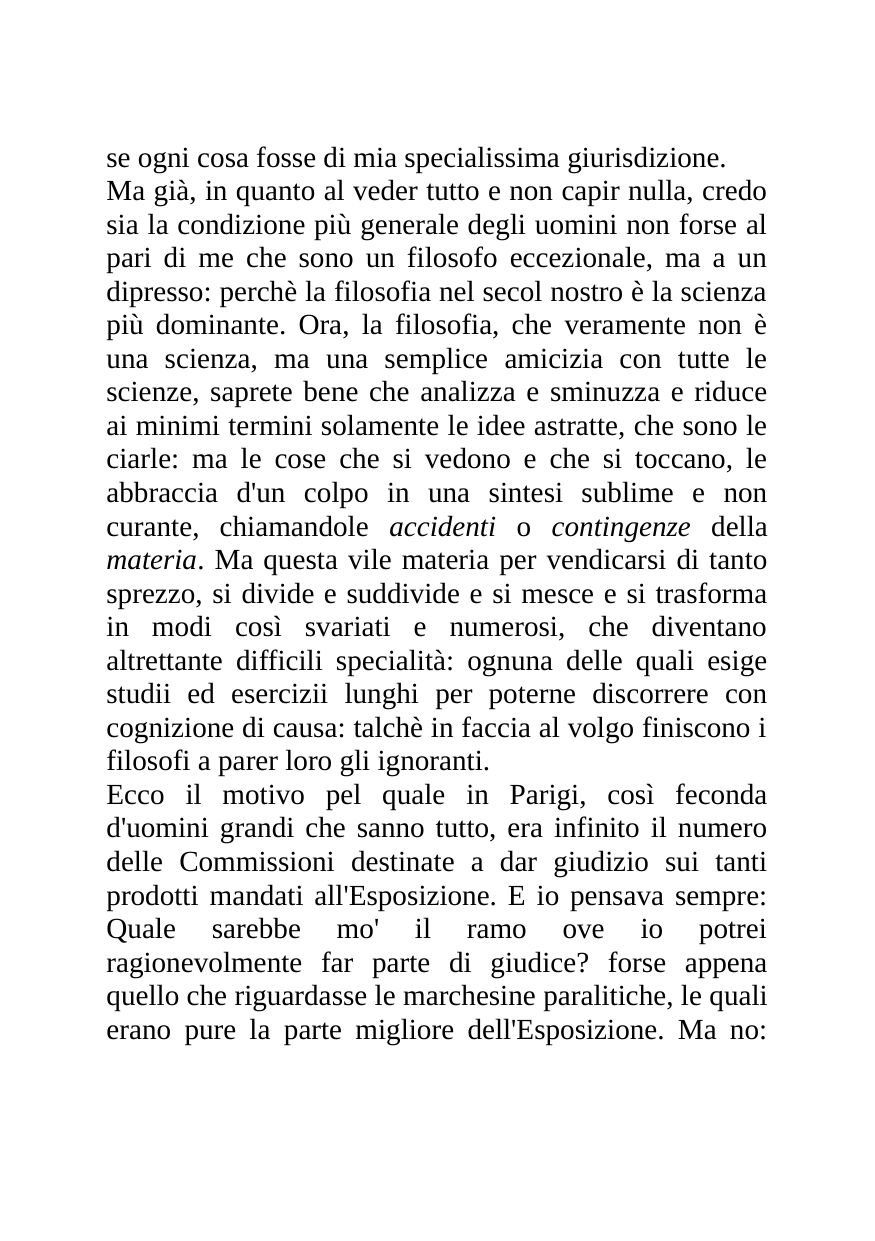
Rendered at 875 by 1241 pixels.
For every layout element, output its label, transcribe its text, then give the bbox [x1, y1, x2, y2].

text se ogni cosa fosse di mia specialissima giurisdizione. [106, 140, 768, 173]
text Ecco il motivo pel quale in Parigi, così feconda d'uomini grandi che sanno tutto, era infinito il numero delle Commissioni destinate a dar giudizio sui tanti prodotti mandati all'Esposizione. E io pensava sempre: Quale sarebbe mo' il ramo ove io potrei ragionevolmente far parte di giudice? forse appena quello che riguardasse le marchesine paralitiche, le quali erano pure la parte migliore dell'Esposizione. Ma no: [106, 777, 768, 1045]
text Ma già, in quanto al veder tutto e non capir nulla, credo sia la condizione più generale degli uomini non forse al pari di me che sono un filosofo eccezionale, ma a un dipresso: perchè la filosofia nel secol nostro è la scienza più dominante. Ora, la filosofia, che veramente non è una scienza, ma una semplice amicizia con tutte le scienze, saprete bene che analizza e sminuzza e riduce ai minimi termini solamente le idee astratte, che sono le ciarle: ma le cose che si vedono e che si toccano, le abbraccia d'un colpo in una sintesi sublime e non curante, chiamandole accidenti o contingenze della materia. Ma questa vile materia per vendicarsi di tanto sprezzo, si divide e suddivide e si mesce e si trasforma in modi così svariati e numerosi, che diventano altrettante difficili specialità: ognuna delle quali esige studii ed esercizii lunghi per poterne discorrere con cognizione di causa: talchè in faccia al volgo finiscono i filosofi a parer loro gli ignoranti. [106, 173, 768, 777]
